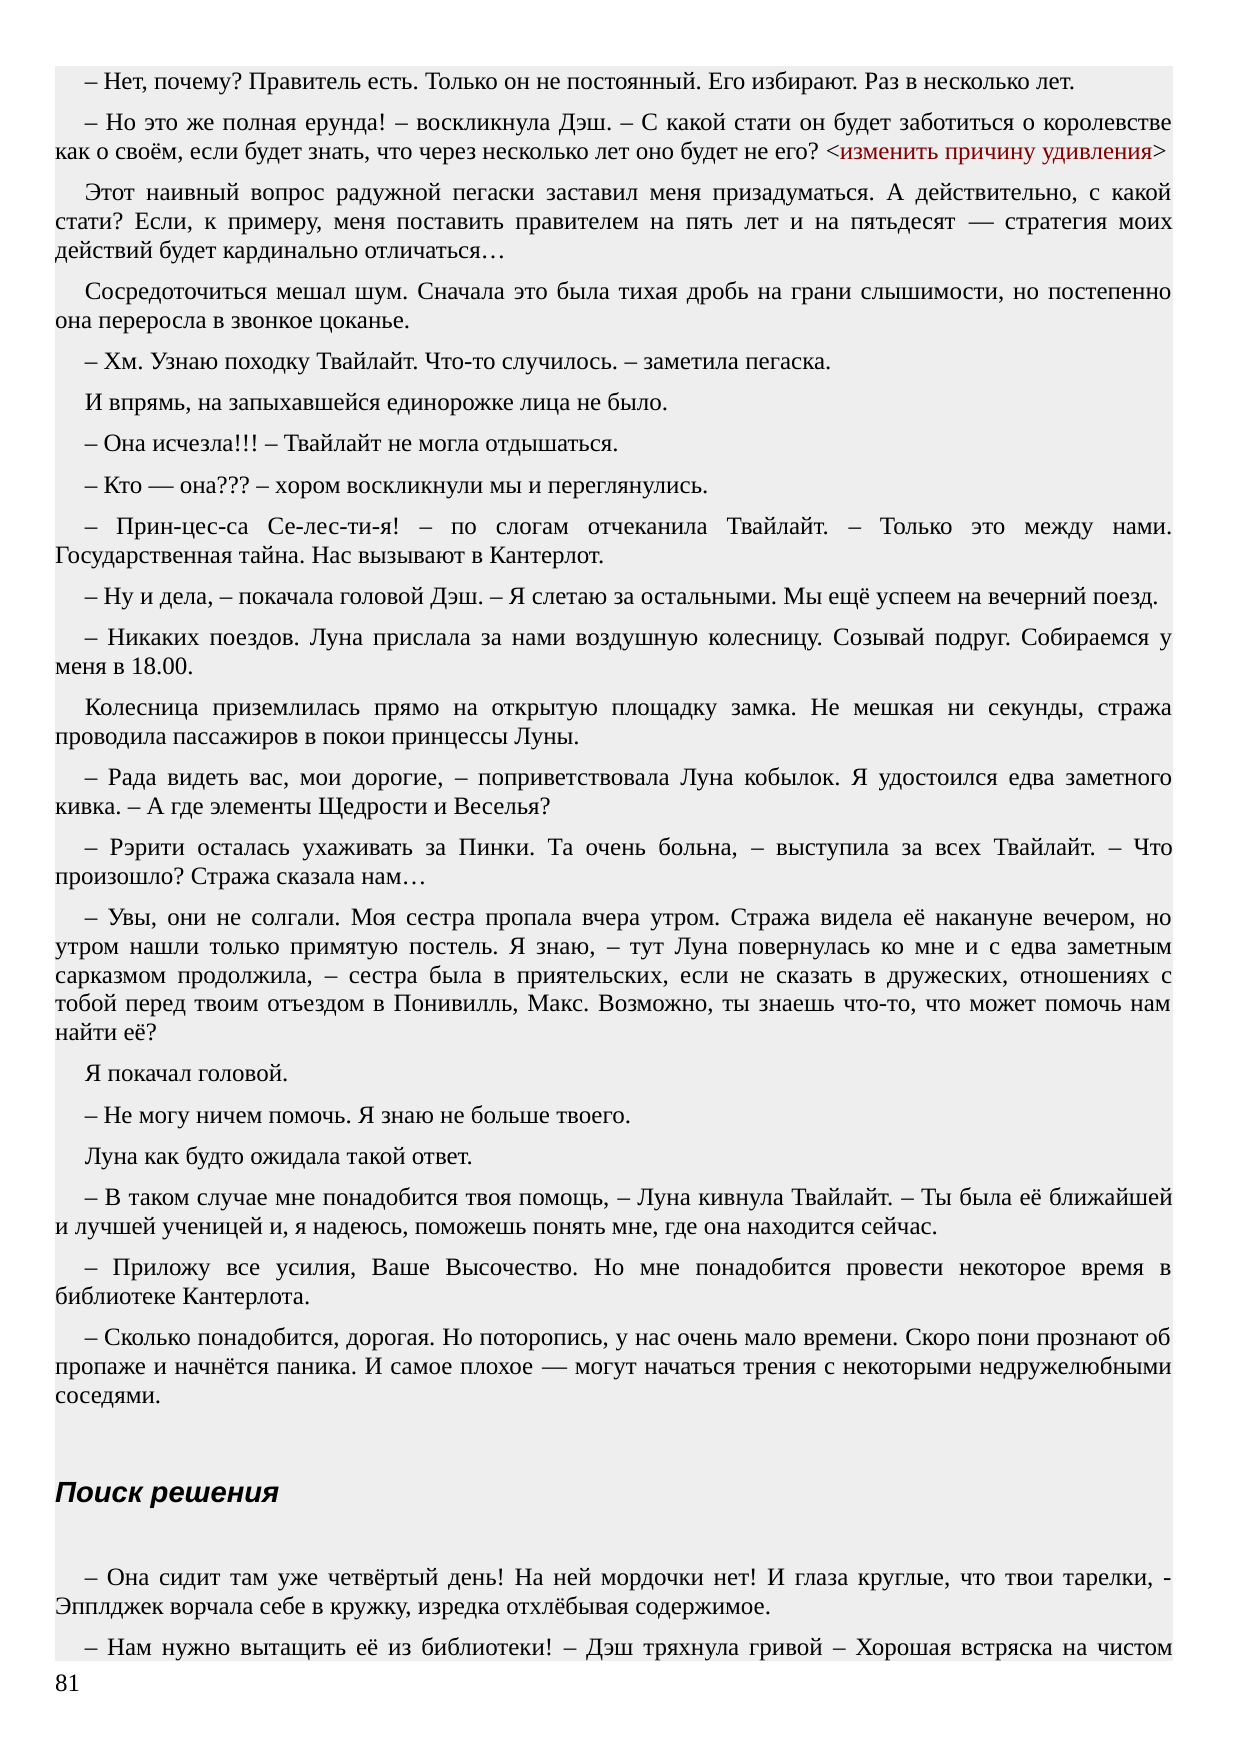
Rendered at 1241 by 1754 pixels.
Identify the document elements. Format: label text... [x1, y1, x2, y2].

text – Ну и дела, – покачала головой Дэш. – Я слетаю за остальными. Мы ещё успеем на вечерний поезд. [55, 581, 1173, 610]
text Сосредоточиться мешал шум. Сначала это была тихая дробь на грани слышимости, но постепенно она переросла в звонкое цоканье. [55, 276, 1173, 333]
text И впрямь, на запыхавшейся единорожке лица не было. [55, 387, 1173, 416]
subtitle Поиск решения [55, 1475, 1173, 1508]
text – Хм. Узнаю походку Твайлайт. Что-то случилось. – заметила пегаска. [55, 346, 1173, 375]
text – Не могу ничем помочь. Я знаю не больше твоего. [55, 1100, 1173, 1128]
text – Нам нужно вытащить её из библиотеки! – Дэш тряхнула гривой – Хорошая встряска на чистом [55, 1632, 1173, 1661]
text – Прин-цес-са Се-лес-ти-я! – по слогам отчеканила Твайлайт. – Только это между нами. Государственная тайна. Нас вызывают в Кантерлот. [55, 511, 1173, 568]
text – Но это же полная ерунда! – воскликнула Дэш. – С какой стати он будет заботиться о королевстве как о своём, если будет знать, что через несколько лет оно будет не его? <изменить причину удивления> [55, 107, 1173, 165]
text – В таком случае мне понадобится твоя помощь, – Луна кивнула Твайлайт. – Ты была её ближайшей и лучшей ученицей и, я надеюсь, поможешь понять мне, где она находится сейчас. [55, 1182, 1173, 1240]
text Луна как будто ожидала такой ответ. [55, 1141, 1173, 1170]
text – Никаких поездов. Луна прислала за нами воздушную колесницу. Созывай подруг. Собираемся у меня в 18.00. [55, 622, 1173, 680]
text – Нет, почему? Правитель есть. Только он не постоянный. Его избирают. Раз в несколько лет. [55, 66, 1173, 95]
text Этот наивный вопрос радужной пегаски заставил меня призадуматься. А действительно, с какой стати? Если, к примеру, меня поставить правителем на пять лет и на пятьдесят — стратегия моих действий будет кардинально отличаться… [55, 177, 1173, 263]
text – Рэрити осталась ухаживать за Пинки. Та очень больна, – выступила за всех Твайлайт. – Что произошло? Стража сказала нам… [55, 832, 1173, 890]
text – Она исчезла!!! – Твайлайт не могла отдышаться. [55, 428, 1173, 457]
text Я покачал головой. [55, 1058, 1173, 1087]
text – Рада видеть вас, мои дорогие, – поприветствовала Луна кобылок. Я удостоился едва заметного кивка. – А где элементы Щедрости и Веселья? [55, 762, 1173, 820]
text – Кто — она??? – хором воскликнули мы и переглянулись. [55, 470, 1173, 498]
text – Сколько понадобится, дорогая. Но поторопись, у нас очень мало времени. Скоро пони прознают об пропаже и начнётся паника. И самое плохое — могут начаться трения с некоторыми недружелюбными соседями. [55, 1322, 1173, 1408]
text – Она сидит там уже четвёртый день! На ней мордочки нет! И глаза круглые, что твои тарелки, - Эпплджек ворчала себе в кружку, изредка отхлёбывая содержимое. [55, 1562, 1173, 1619]
text – Увы, они не солгали. Моя сестра пропала вчера утром. Стража видела её накануне вечером, но утром нашли только примятую постель. Я знаю, – тут Луна повернулась ко мне и с едва заметным сарказмом продолжила, – сестра была в приятельских, если не сказать в дружеских, отношениях с тобой перед твоим отъездом в Понивилль, Макс. Возможно, ты знаешь что-то, что может помочь нам найти её? [55, 902, 1173, 1046]
text Колесница приземлилась прямо на открытую площадку замка. Не мешкая ни секунды, стража проводила пассажиров в покои принцессы Луны. [55, 692, 1173, 750]
text – Приложу все усилия, Ваше Высочество. Но мне понадобится провести некоторое время в библиотеке Кантерлота. [55, 1252, 1173, 1310]
